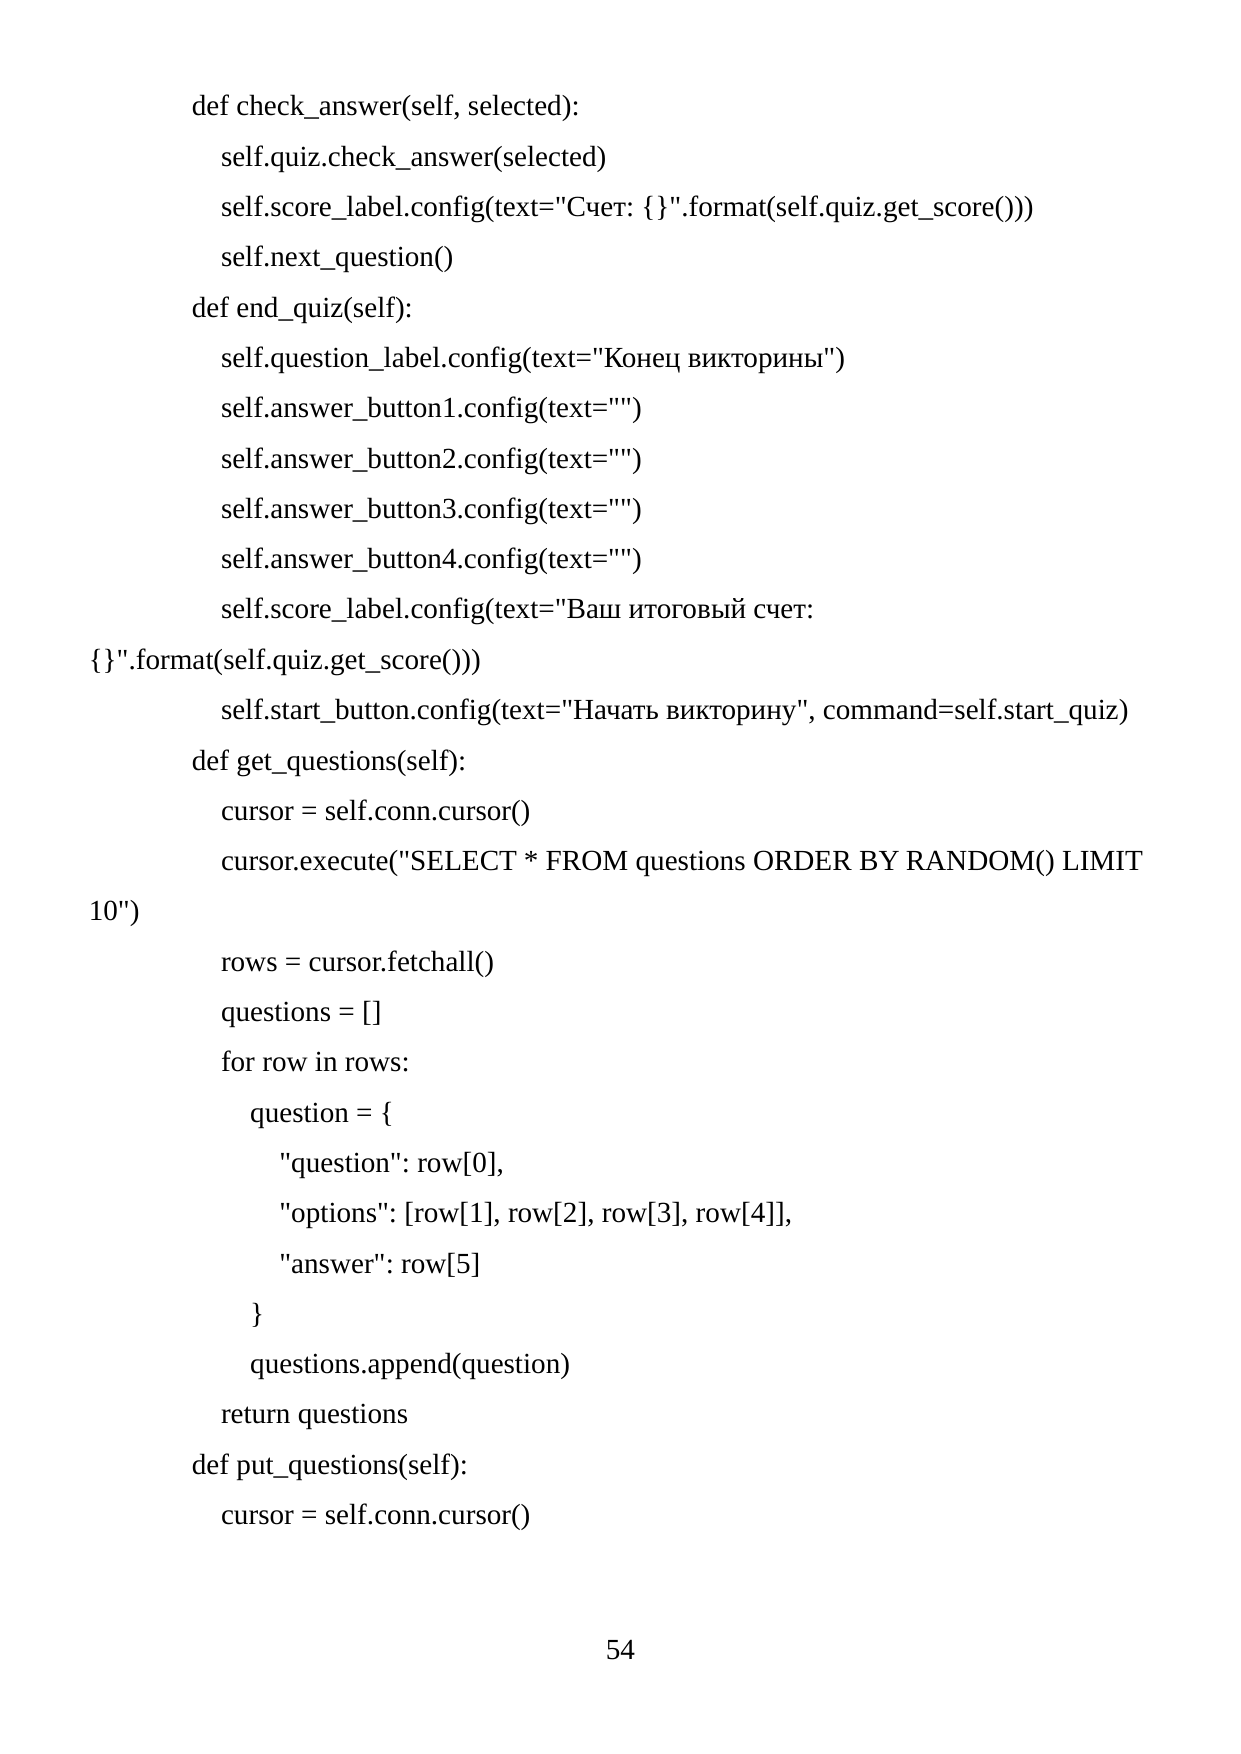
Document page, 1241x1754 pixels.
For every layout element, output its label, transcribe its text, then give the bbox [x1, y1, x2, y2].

text cursor = self.conn.cursor() [88, 1497, 1152, 1531]
text questions = [] [88, 994, 1152, 1028]
text for row in rows: [88, 1044, 1152, 1078]
text } [88, 1296, 1152, 1329]
text self.answer_button2.config(text="") [88, 441, 1152, 474]
text self.score_label.config(text="Счет: {}".format(self.quiz.get_score())) [88, 189, 1152, 223]
text questions.append(question) [88, 1346, 1152, 1380]
text self.start_button.config(text="Начать викторину", command=self.start_quiz) [88, 692, 1152, 726]
text def get_questions(self): [88, 743, 1152, 776]
text return questions [88, 1397, 1152, 1430]
text rows = cursor.fetchall() [88, 944, 1152, 977]
text "question": row[0], [88, 1145, 1152, 1179]
text def end_quiz(self): [88, 290, 1152, 323]
text self.quiz.check_answer(selected) [88, 139, 1152, 172]
text self.answer_button1.config(text="") [88, 390, 1152, 424]
text cursor.execute("SELECT * FROM questions ORDER BY RANDOM() LIMIT 10") [88, 843, 1152, 927]
text "options": [row[1], row[2], row[3], row[4]], [88, 1195, 1152, 1229]
text cursor = self.conn.cursor() [88, 793, 1152, 826]
text def put_questions(self): [88, 1447, 1152, 1481]
text "answer": row[5] [88, 1246, 1152, 1279]
text self.answer_button3.config(text="") [88, 491, 1152, 524]
text self.question_label.config(text="Конец викторины") [88, 340, 1152, 374]
text self.next_question() [88, 239, 1152, 273]
text def check_answer(self, selected): [88, 88, 1152, 122]
text self.score_label.config(text="Ваш итоговый счет: {}".format(self.quiz.get_score())) [88, 592, 1152, 676]
text question = { [88, 1095, 1152, 1128]
text self.answer_button4.config(text="") [88, 541, 1152, 575]
